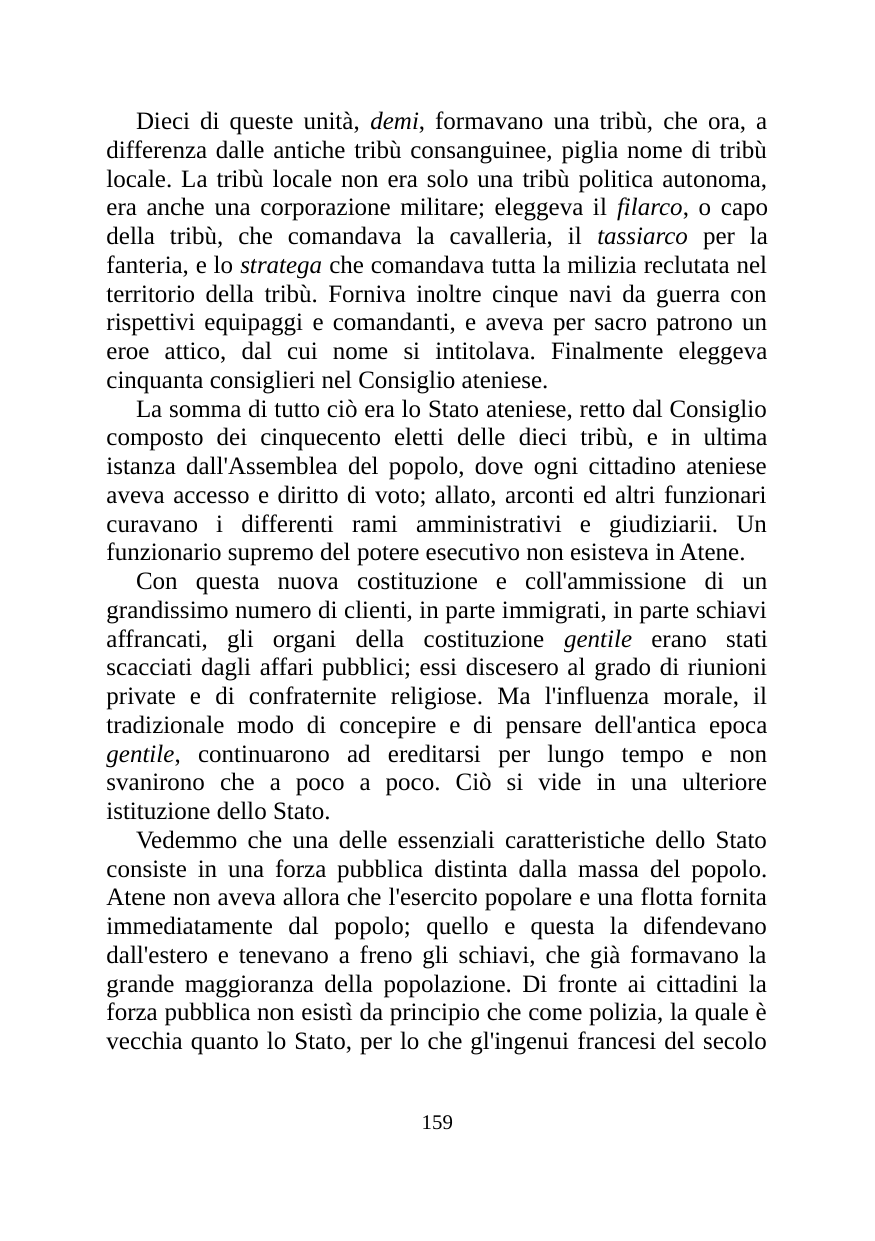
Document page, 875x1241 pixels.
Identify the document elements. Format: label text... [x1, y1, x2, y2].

text Dieci di queste unità, demi, formavano una tribù, che ora, a differenza dalle antiche tribù consanguinee, piglia nome di tribù locale. La tribù locale non era solo una tribù politica autonoma, era anche una corporazione militare; eleggeva il filarco, o capo della tribù, che comandava la cavalleria, il tassiarco per la fanteria, e lo stratega che comandava tutta la milizia reclutata nel territorio della tribù. Forniva inoltre cinque navi da guerra con rispettivi equipaggi e comandanti, e aveva per sacro patrono un eroe attico, dal cui nome si intitolava. Finalmente eleggeva cinquanta consiglieri nel Consiglio ateniese. [106, 106, 768, 394]
text Con questa nuova costituzione e coll'ammissione di un grandissimo numero di clienti, in parte immigrati, in parte schiavi affrancati, gli organi della costituzione gentile erano stati scacciati dagli affari pubblici; essi discesero al grado di riunioni private e di confraternite religiose. Ma l'influenza morale, il tradizionale modo di concepire e di pensare dell'antica epoca gentile, continuarono ad ereditarsi per lungo tempo e non svanirono che a poco a poco. Ciò si vide in una ulteriore istituzione dello Stato. [106, 566, 768, 825]
text Vedemmo che una delle essenziali caratteristiche dello Stato consiste in una forza pubblica distinta dalla massa del popolo. Atene non aveva allora che l'esercito popolare e una flotta fornita immediatamente dal popolo; quello e questa la difendevano dall'estero e tenevano a freno gli schiavi, che già formavano la grande maggioranza della popolazione. Di fronte ai cittadini la forza pubblica non esistì da principio che come polizia, la quale è vecchia quanto lo Stato, per lo che gl'ingenui francesi del secolo [106, 825, 768, 1055]
text La somma di tutto ciò era lo Stato ateniese, retto dal Consiglio composto dei cinquecento eletti delle dieci tribù, e in ultima istanza dall'Assemblea del popolo, dove ogni cittadino ateniese aveva accesso e diritto di voto; allato, arconti ed altri funzionari curavano i differenti rami amministrativi e giudiziarii. Un funzionario supremo del potere esecutivo non esisteva in Atene. [106, 394, 768, 566]
